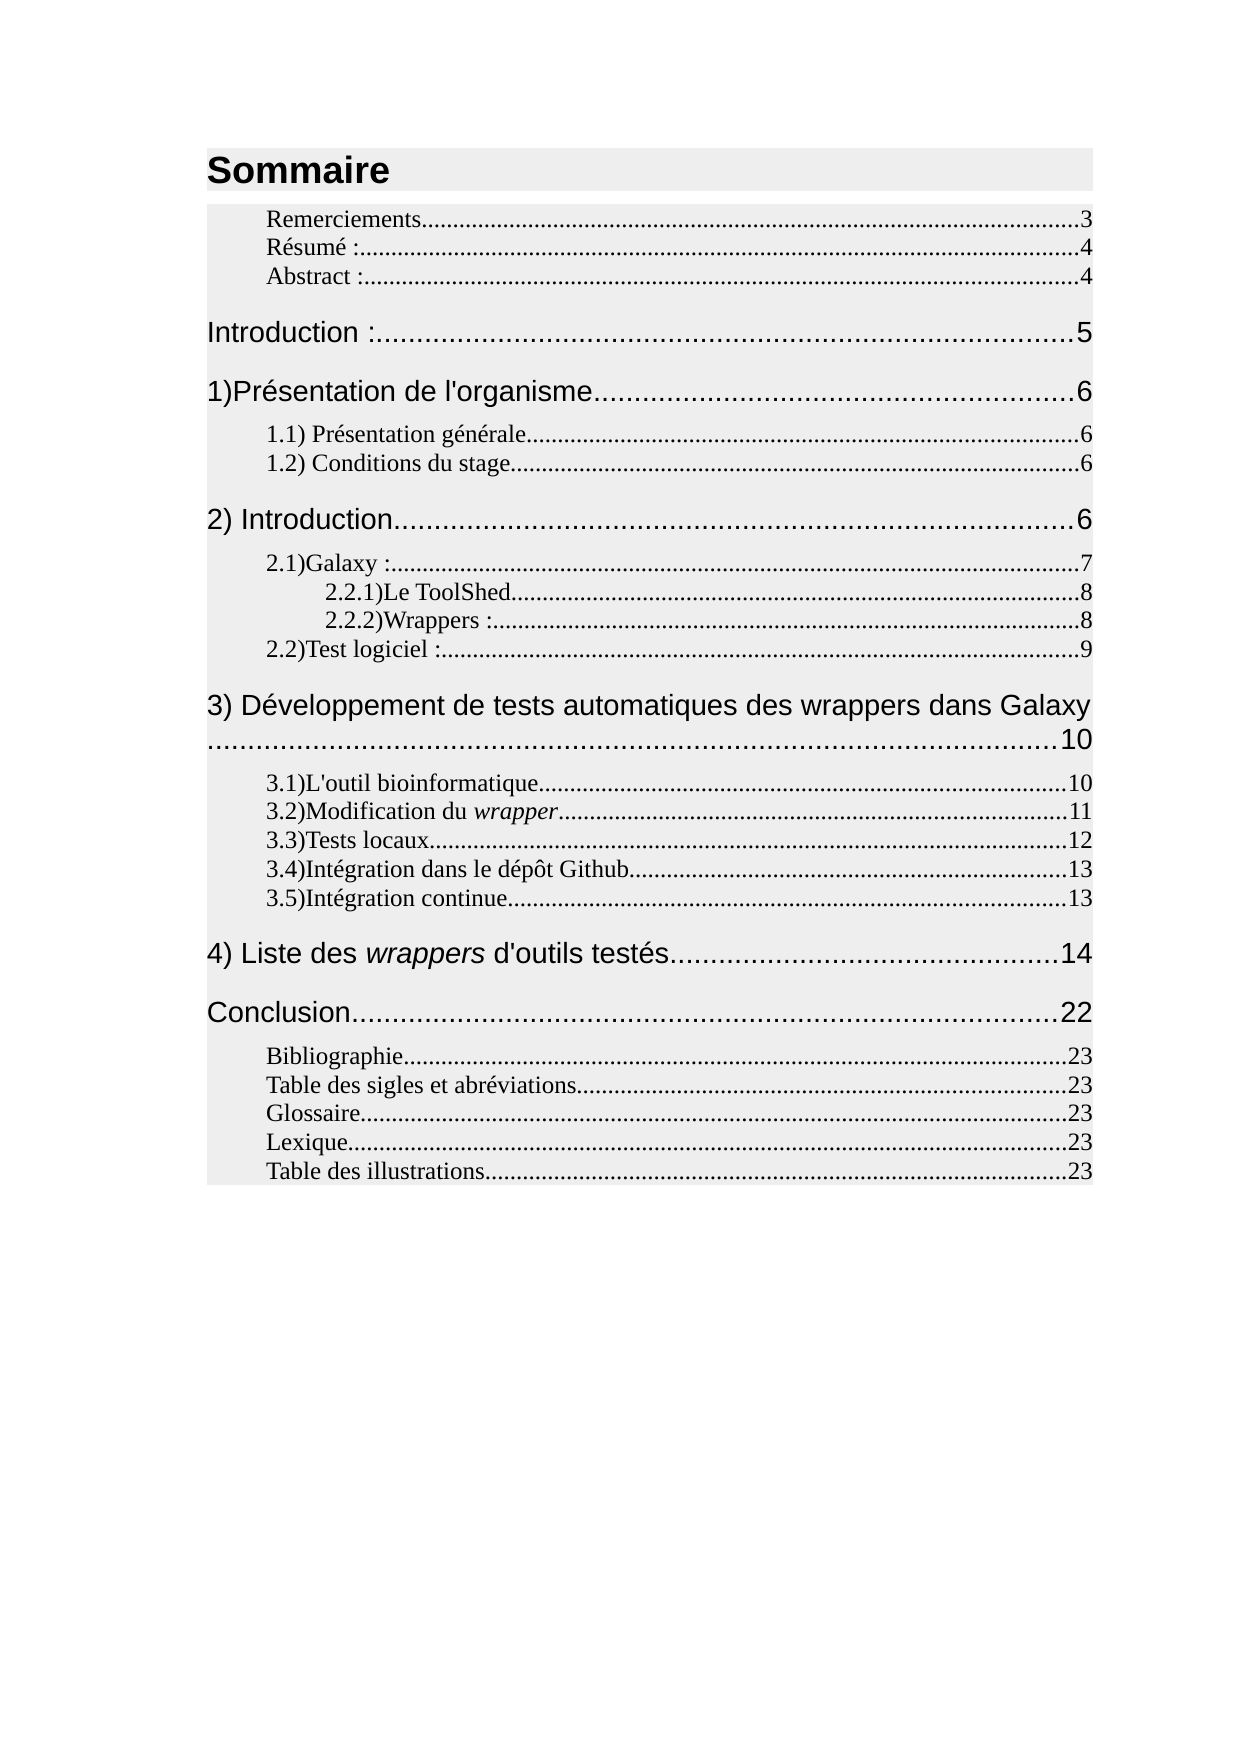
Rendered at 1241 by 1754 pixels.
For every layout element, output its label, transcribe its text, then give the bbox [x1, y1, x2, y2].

subtitle Introduction : 5 [207, 315, 1093, 348]
subtitle 3) Développement de tests automatiques des wrappers dans Galaxy 10 [207, 688, 1093, 755]
text Glossaire 23 [207, 1098, 1093, 1127]
text 1.1) Présentation générale 6 [207, 419, 1093, 448]
text Résumé : 4 [207, 232, 1093, 261]
text 3.5)Intégration continue 13 [207, 883, 1093, 911]
subtitle 1)Présentation de l'organisme 6 [207, 373, 1093, 407]
text 3.1)L'outil bioinformatique 10 [207, 768, 1093, 796]
text 3.4)Intégration dans le dépôt Github 13 [207, 854, 1093, 883]
text Lexique 23 [207, 1127, 1093, 1156]
text 3.3)Tests locaux 12 [207, 825, 1093, 854]
text Table des illustrations 23 [207, 1156, 1093, 1185]
text 3.2)Modification du wrapper 11 [207, 796, 1093, 825]
text Remerciements 3 [207, 204, 1093, 232]
text 2.2.1)Le ToolShed 8 [207, 577, 1093, 606]
text Bibliographie 23 [207, 1041, 1093, 1070]
subtitle Conclusion 22 [207, 995, 1093, 1028]
subtitle Sommaire [207, 148, 1093, 191]
text Abstract : 4 [207, 261, 1093, 290]
subtitle 4) Liste des wrappers d'outils testés 14 [207, 936, 1093, 970]
subtitle 2) Introduction 6 [207, 502, 1093, 536]
text 1.2) Conditions du stage 6 [207, 448, 1093, 477]
text 2.1)Galaxy : 7 [207, 548, 1093, 577]
text 2.2)Test logiciel : 9 [207, 634, 1093, 663]
text 2.2.2)Wrappers : 8 [207, 606, 1093, 634]
text Table des sigles et abréviations 23 [207, 1070, 1093, 1098]
